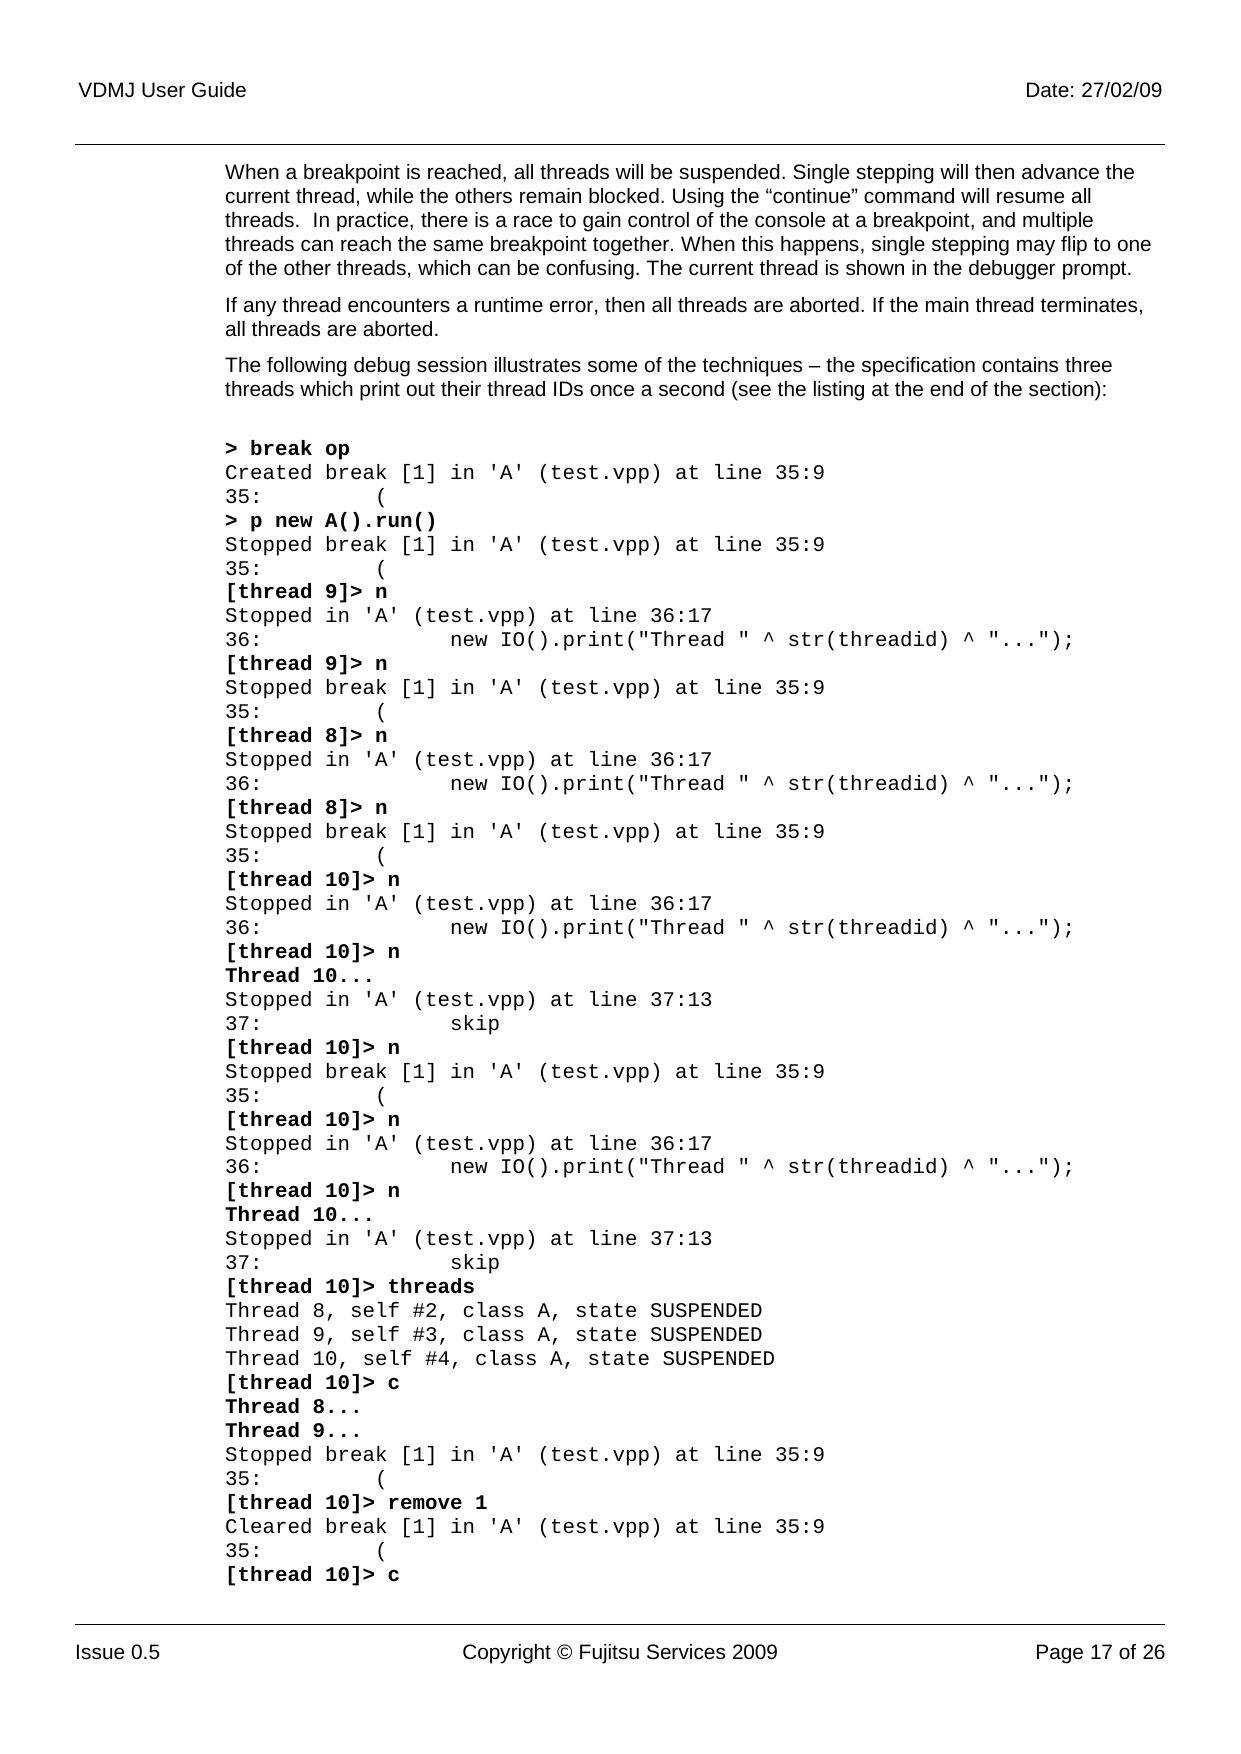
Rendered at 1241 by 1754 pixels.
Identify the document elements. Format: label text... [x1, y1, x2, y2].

text Stopped break [1] in 'A' (test.vpp) at line 35:9 [225, 677, 1165, 701]
text [thread 10]> n [225, 1037, 1165, 1061]
text 35: ( [225, 1468, 1165, 1492]
text Thread 8... [225, 1396, 1165, 1420]
text Thread 10... [225, 965, 1165, 989]
text [thread 8]> n [225, 797, 1165, 821]
text Stopped break [1] in 'A' (test.vpp) at line 35:9 [225, 1444, 1165, 1468]
text [thread 9]> n [225, 653, 1165, 677]
text Thread 8, self #2, class A, state SUSPENDED [225, 1300, 1165, 1324]
text [thread 10]> threads [225, 1276, 1165, 1300]
text 35: ( [225, 1084, 1165, 1108]
text Stopped break [1] in 'A' (test.vpp) at line 35:9 [225, 533, 1165, 557]
text Stopped in 'A' (test.vpp) at line 36:17 [225, 749, 1165, 773]
text Created break [1] in 'A' (test.vpp) at line 35:9 [225, 462, 1165, 486]
text [thread 10]> remove 1 [225, 1492, 1165, 1516]
text [thread 9]> n [225, 581, 1165, 605]
text Stopped break [1] in 'A' (test.vpp) at line 35:9 [225, 1061, 1165, 1084]
text 36: new IO().print("Thread " ^ str(threadid) ^ "..."); [225, 917, 1165, 941]
text Stopped in 'A' (test.vpp) at line 37:13 [225, 989, 1165, 1013]
text [thread 10]> c [225, 1564, 1165, 1588]
text Stopped in 'A' (test.vpp) at line 36:17 [225, 1132, 1165, 1156]
text 35: ( [225, 701, 1165, 725]
text Thread 10... [225, 1204, 1165, 1228]
text If any thread encounters a runtime error, then all threads are aborted. If the main thread terminates, all threads are aborted. [225, 292, 1165, 341]
text [thread 10]> n [225, 941, 1165, 965]
text Cleared break [1] in 'A' (test.vpp) at line 35:9 [225, 1516, 1165, 1540]
text Stopped break [1] in 'A' (test.vpp) at line 35:9 [225, 821, 1165, 845]
text [thread 10]> n [225, 1108, 1165, 1132]
text When a breakpoint is reached, all threads will be suspended. Single stepping will then advance the current thread, while the others remain blocked. Using the “continue” command will resume all threads. In practice, there is a race to gain control of the console at a breakpoint, and multiple threads can reach the same breakpoint together. When this happens, single stepping may flip to one of the other threads, which can be confusing. The current thread is shown in the debugger prompt. [225, 160, 1165, 280]
text [thread 8]> n [225, 725, 1165, 749]
text The following debug session illustrates some of the techniques – the specification contains three threads which print out their thread IDs once a second (see the listing at the end of the section): [225, 353, 1165, 401]
text Stopped in 'A' (test.vpp) at line 36:17 [225, 893, 1165, 917]
text [thread 10]> n [225, 1180, 1165, 1204]
text 35: ( [225, 486, 1165, 509]
text [thread 10]> n [225, 869, 1165, 893]
text [thread 10]> c [225, 1372, 1165, 1396]
text Thread 10, self #4, class A, state SUSPENDED [225, 1348, 1165, 1372]
text > p new A().run() [225, 509, 1165, 533]
text Stopped in 'A' (test.vpp) at line 36:17 [225, 605, 1165, 629]
text 37: skip [225, 1013, 1165, 1037]
text Thread 9, self #3, class A, state SUSPENDED [225, 1324, 1165, 1348]
text 35: ( [225, 1540, 1165, 1564]
text 37: skip [225, 1252, 1165, 1276]
text Stopped in 'A' (test.vpp) at line 37:13 [225, 1228, 1165, 1252]
text 36: new IO().print("Thread " ^ str(threadid) ^ "..."); [225, 629, 1165, 653]
text 36: new IO().print("Thread " ^ str(threadid) ^ "..."); [225, 773, 1165, 797]
text Thread 9... [225, 1420, 1165, 1444]
text > break op [225, 438, 1165, 462]
text 35: ( [225, 557, 1165, 581]
text 35: ( [225, 845, 1165, 869]
text 36: new IO().print("Thread " ^ str(threadid) ^ "..."); [225, 1156, 1165, 1180]
